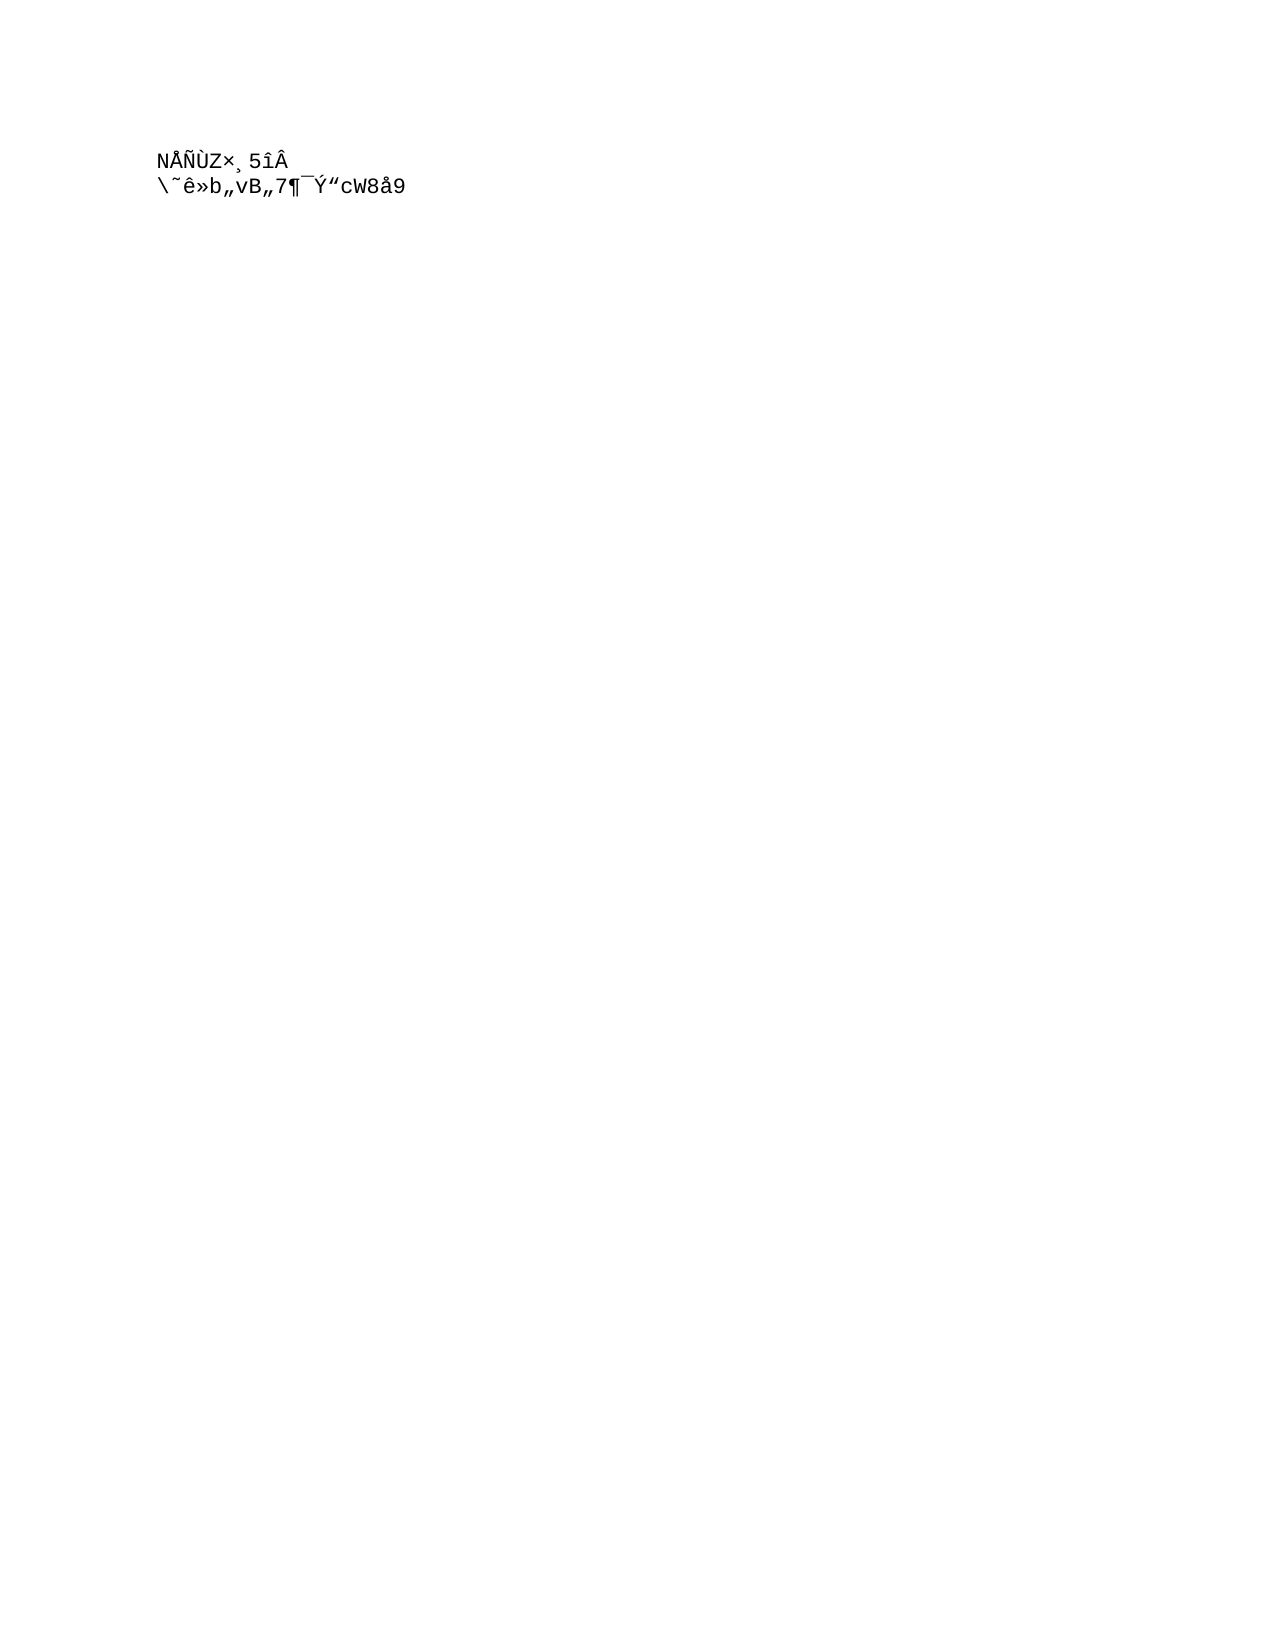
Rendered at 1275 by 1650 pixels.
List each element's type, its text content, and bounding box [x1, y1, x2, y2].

text NÅÑÙZ×¸5îÂ \˜ê»b„v­B„7¶¯Ý“cW8å9 [156, 150, 1118, 199]
